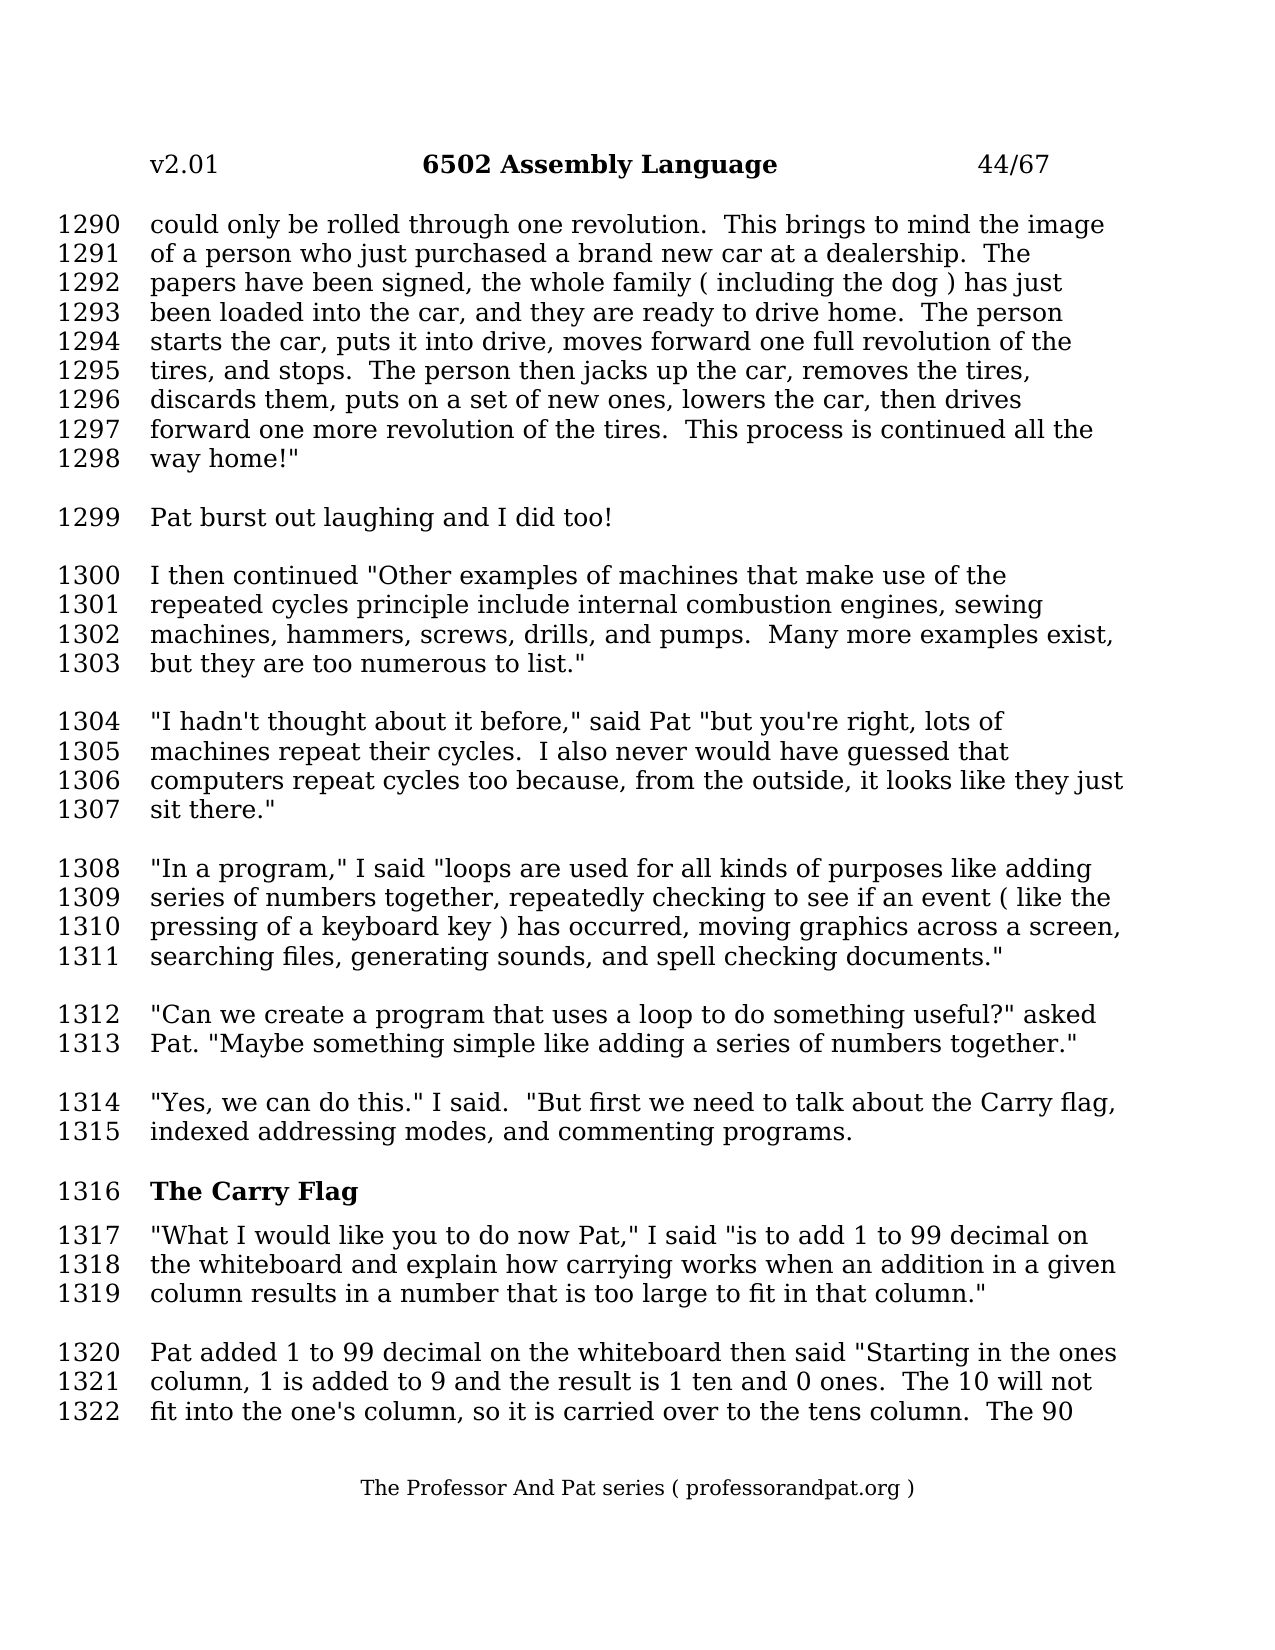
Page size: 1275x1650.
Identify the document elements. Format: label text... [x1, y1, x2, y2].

text "Can we create a program that uses a loop to do something useful?" asked Pat. "Maybe something simple like adding a series of numbers together." [150, 1000, 1125, 1059]
text could only be rolled through one revolution. This brings to mind the image of a person who just purchased a brand new car at a dealership. The papers have been signed, the whole family ( including the dog ) has just been loaded into the car, and they are ready to drive home. The person starts the car, puts it into drive, moves forward one full revolution of the tires, and stops. The person then jacks up the car, removes the tires, discards them, puts on a set of new ones, lowers the car, then drives forward one more revolution of the tires. This process is continued all the way home!" [150, 210, 1125, 473]
text "Yes, we can do this." I said. "But first we need to talk about the Carry flag, indexed addressing modes, and commenting programs. [150, 1088, 1125, 1147]
text Pat burst out laughing and I did too! [150, 503, 1125, 532]
text I then continued "Other examples of machines that make use of the repeated cycles principle include internal combustion engines, sewing machines, hammers, screws, drills, and pumps. Many more examples exist, but they are too numerous to list." [150, 561, 1125, 678]
text Pat added 1 to 99 decimal on the whiteboard then said "Starting in the ones column, 1 is added to 9 and the result is 1 ten and 0 ones. The 10 will not fit into the one's column, so it is carried over to the tens column. The 90 [150, 1338, 1125, 1426]
subtitle The Carry Flag [150, 1177, 1125, 1206]
text "In a program," I said "loops are used for all kinds of purposes like adding series of numbers together, repeatedly checking to see if an event ( like the pressing of a keyboard key ) has occurred, moving graphics across a screen, searching files, generating sounds, and spell checking documents." [150, 854, 1125, 971]
text "What I would like you to do now Pat," I said "is to add 1 to 99 decimal on the whiteboard and explain how carrying works when an addition in a given column results in a number that is too large to fit in that column." [150, 1221, 1125, 1309]
text "I hadn't thought about it before," said Pat "but you're right, lots of machines repeat their cycles. I also never would have guessed that computers repeat cycles too because, from the outside, it looks like they just sit there." [150, 708, 1125, 825]
